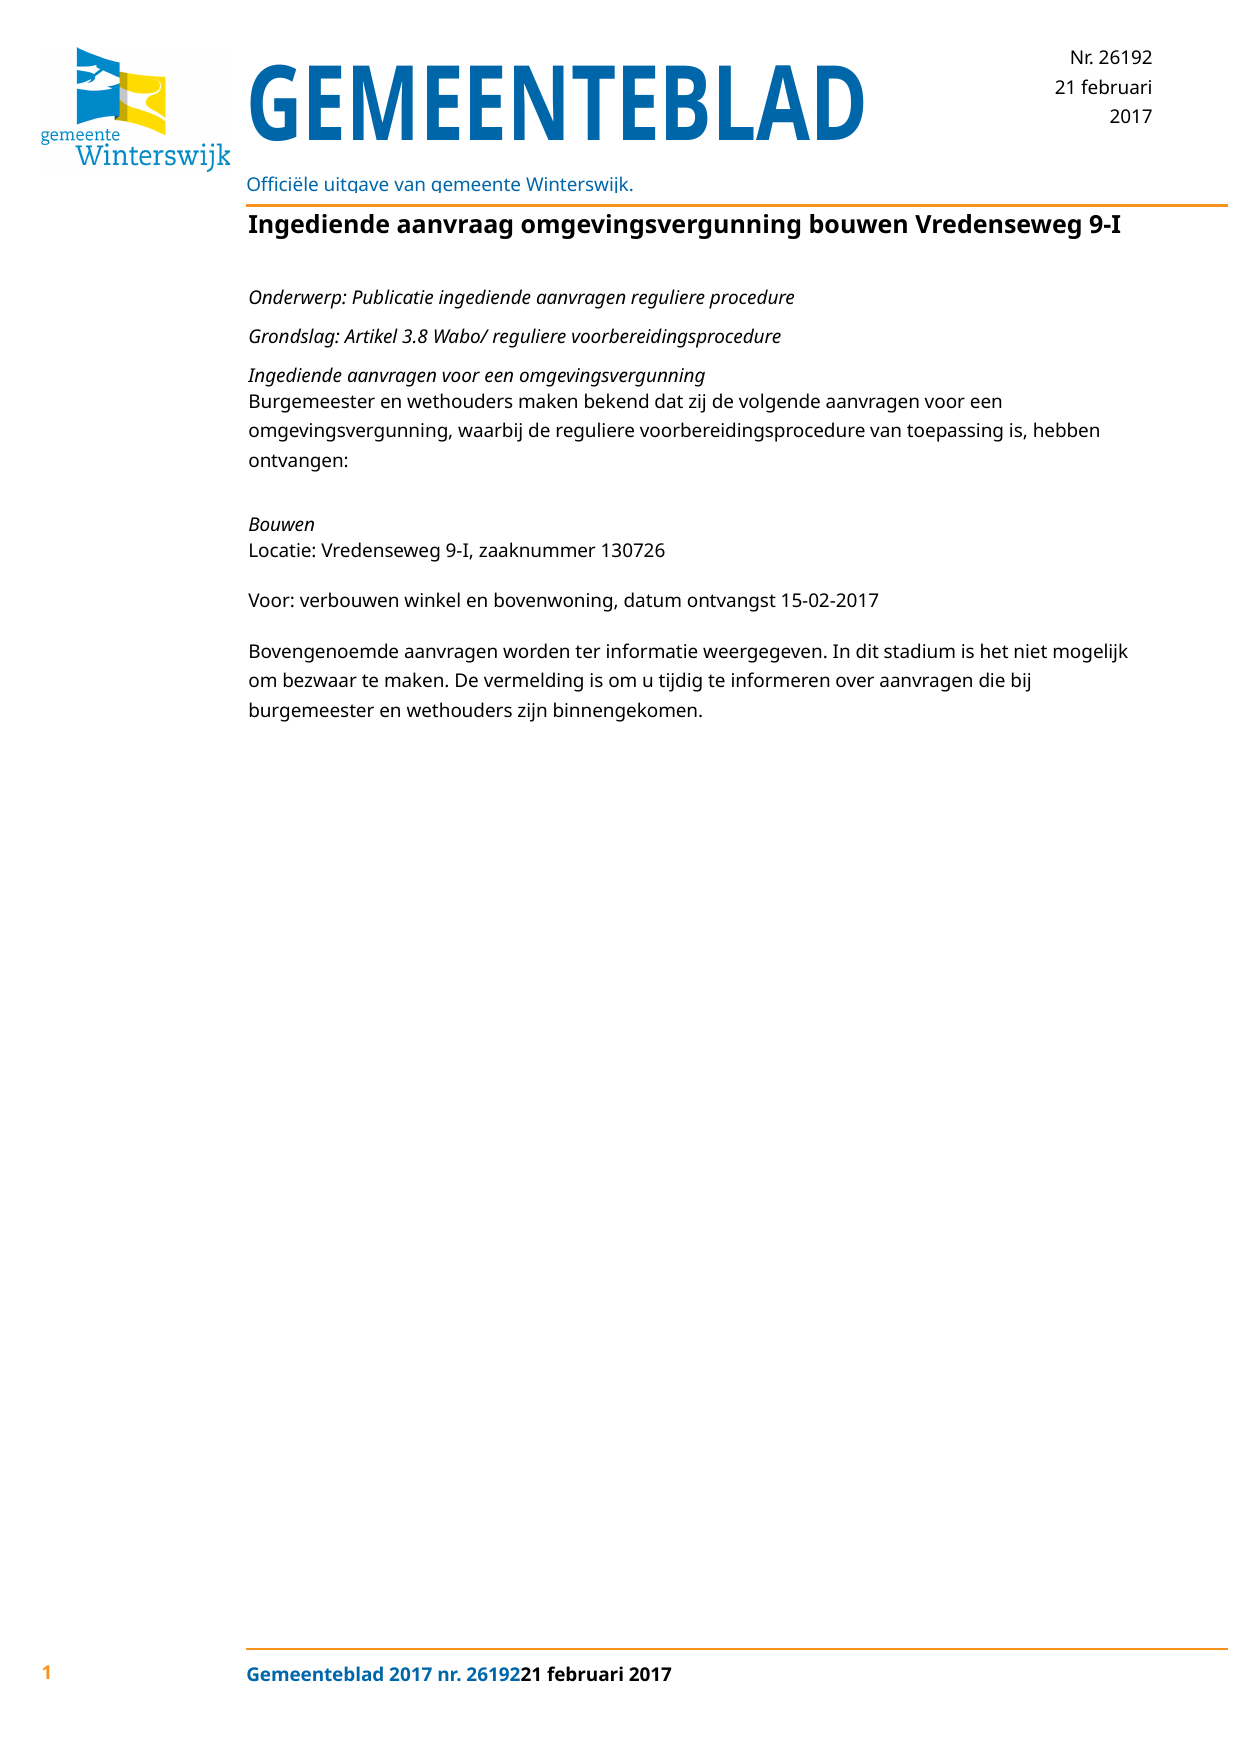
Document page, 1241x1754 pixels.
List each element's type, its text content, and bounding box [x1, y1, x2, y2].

text Grondslag: Artikel 3.8 Wabo/ reguliere voorbereidingsprocedure [248, 323, 1152, 349]
picture [41, 47, 231, 172]
text Locatie: Vredenseweg 9-I, zaaknummer 130726 [248, 537, 1152, 563]
text Onderwerp: Publicatie ingediende aanvragen reguliere procedure [248, 284, 1152, 309]
text Bovengenoemde aanvragen worden ter informatie weergegeven. In dit stadium is het niet mogelijk om bezwaar te maken. De vermelding is om u tijdig te informeren over aanvragen die bij burgemeester en wethouders zijn binnengekomen. [248, 638, 1152, 723]
text Voor: verbouwen winkel en bovenwoning, datum ontvangst 15-02-2017 [248, 587, 1152, 613]
text Bouwen [248, 511, 1152, 537]
text Burgemeester en wethouders maken bekend dat zij de volgende aanvragen voor een omgevingsvergunning, waarbij de reguliere voorbereidingsprocedure van toepassing is, hebben ontvangen: [248, 388, 1152, 473]
text Ingediende aanvragen voor een omgevingsvergunning [248, 362, 1152, 388]
picture [225, 153, 231, 162]
text Ingediende aanvraag omgevingsvergunning bouwen Vredenseweg 9-I [248, 207, 1152, 241]
